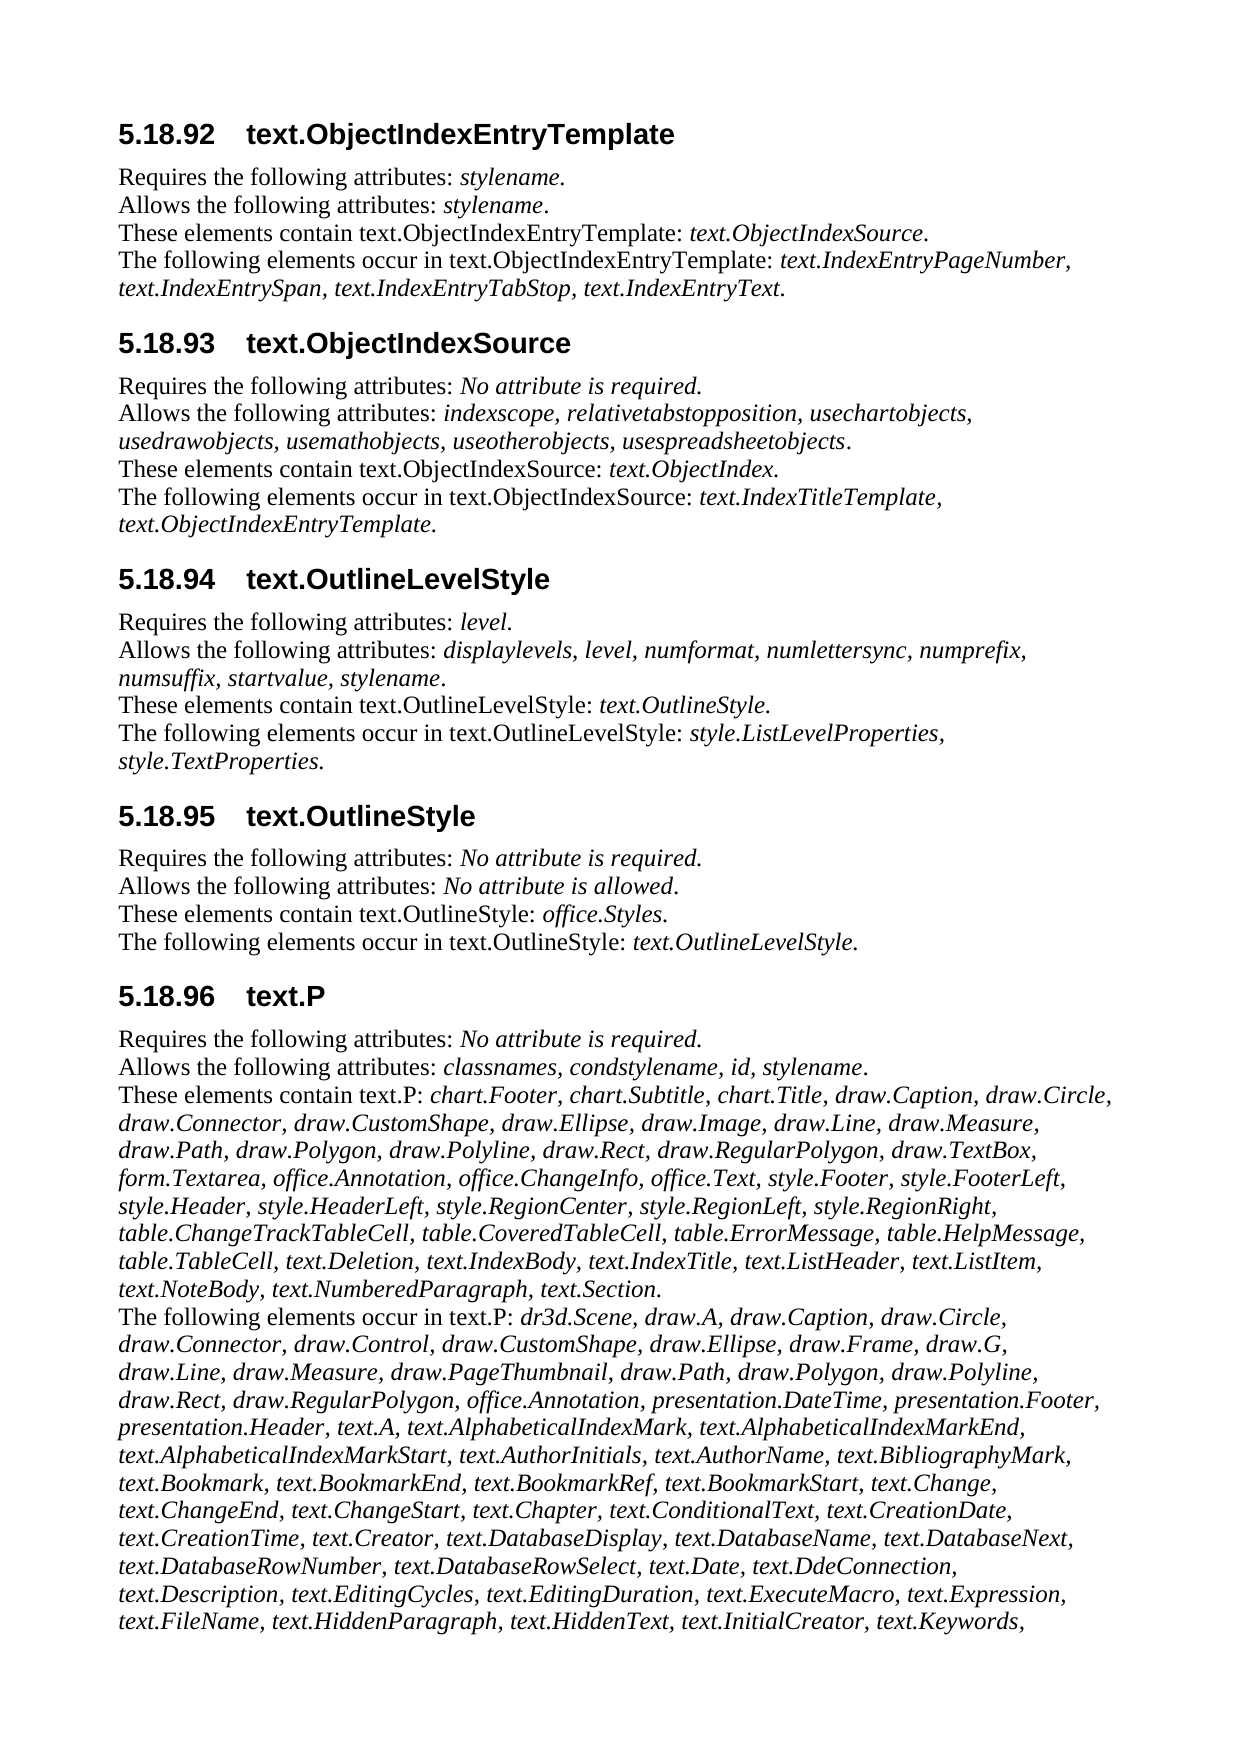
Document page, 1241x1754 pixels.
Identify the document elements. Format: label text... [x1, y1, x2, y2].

subtitle text.ObjectIndexEntryTemplate [118, 118, 1122, 151]
subtitle text.OutlineStyle [118, 799, 1122, 832]
text The following elements occur in text.P: dr3d.Scene, draw.A, draw.Caption, draw.Circle, draw.Connector, draw.Control, draw.CustomShape, draw.Ellipse, draw.Frame, draw.G, draw.Line, draw.Measure, draw.PageThumbnail, draw.Path, draw.Polygon, draw.Polyline, draw.Rect, draw.RegularPolygon, office.Annotation, presentation.DateTime, presentation.Footer, presentation.Header, text.A, text.AlphabeticalIndexMark, text.AlphabeticalIndexMarkEnd, text.AlphabeticalIndexMarkStart, text.AuthorInitials, text.AuthorName, text.BibliographyMark, text.Bookmark, text.BookmarkEnd, text.BookmarkRef, text.BookmarkStart, text.Change, text.ChangeEnd, text.ChangeStart, text.Chapter, text.ConditionalText, text.CreationDate, text.CreationTime, text.Creator, text.DatabaseDisplay, text.DatabaseName, text.DatabaseNext, text.DatabaseRowNumber, text.DatabaseRowSelect, text.Date, text.DdeConnection, text.Description, text.EditingCycles, text.EditingDuration, text.ExecuteMacro, text.Expression, text.FileName, text.HiddenParagraph, text.HiddenText, text.InitialCreator, text.Keywords, [118, 1303, 1122, 1635]
text Requires the following attributes: No attribute is required. [118, 844, 1122, 872]
text Requires the following attributes: No attribute is required. [118, 372, 1122, 399]
text The following elements occur in text.ObjectIndexEntryTemplate: text.IndexEntryPageNumber, text.IndexEntrySpan, text.IndexEntryTabStop, text.IndexEntryText. [118, 246, 1122, 302]
text These elements contain text.ObjectIndexEntryTemplate: text.ObjectIndexSource. [118, 219, 1122, 246]
subtitle text.P [118, 980, 1122, 1013]
text Allows the following attributes: indexscope, relativetabstopposition, usechartobjects, usedrawobjects, usemathobjects, useotherobjects, usespreadsheetobjects. [118, 399, 1122, 455]
text Requires the following attributes: level. [118, 608, 1122, 636]
text The following elements occur in text.ObjectIndexSource: text.IndexTitleTemplate, text.ObjectIndexEntryTemplate. [118, 483, 1122, 538]
text Allows the following attributes: stylename. [118, 191, 1122, 219]
subtitle text.OutlineLevelStyle [118, 563, 1122, 596]
text Allows the following attributes: classnames, condstylename, id, stylename. [118, 1053, 1122, 1081]
text These elements contain text.P: chart.Footer, chart.Subtitle, chart.Title, draw.Caption, draw.Circle, draw.Connector, draw.CustomShape, draw.Ellipse, draw.Image, draw.Line, draw.Measure, draw.Path, draw.Polygon, draw.Polyline, draw.Rect, draw.RegularPolygon, draw.TextBox, form.Textarea, office.Annotation, office.ChangeInfo, office.Text, style.Footer, style.FooterLeft, style.Header, style.HeaderLeft, style.RegionCenter, style.RegionLeft, style.RegionRight, table.ChangeTrackTableCell, table.CoveredTableCell, table.ErrorMessage, table.HelpMessage, table.TableCell, text.Deletion, text.IndexBody, text.IndexTitle, text.ListHeader, text.ListItem, text.NoteBody, text.NumberedParagraph, text.Section. [118, 1081, 1122, 1303]
text These elements contain text.ObjectIndexSource: text.ObjectIndex. [118, 455, 1122, 483]
text Requires the following attributes: stylename. [118, 163, 1122, 191]
text The following elements occur in text.OutlineStyle: text.OutlineLevelStyle. [118, 928, 1122, 955]
subtitle text.ObjectIndexSource [118, 327, 1122, 359]
text Allows the following attributes: displaylevels, level, numformat, numlettersync, numprefix, numsuffix, startvalue, stylename. [118, 636, 1122, 691]
text Requires the following attributes: No attribute is required. [118, 1026, 1122, 1053]
text Allows the following attributes: No attribute is allowed. [118, 872, 1122, 900]
text The following elements occur in text.OutlineLevelStyle: style.ListLevelProperties, style.TextProperties. [118, 719, 1122, 774]
text These elements contain text.OutlineLevelStyle: text.OutlineStyle. [118, 691, 1122, 719]
text These elements contain text.OutlineStyle: office.Styles. [118, 900, 1122, 928]
